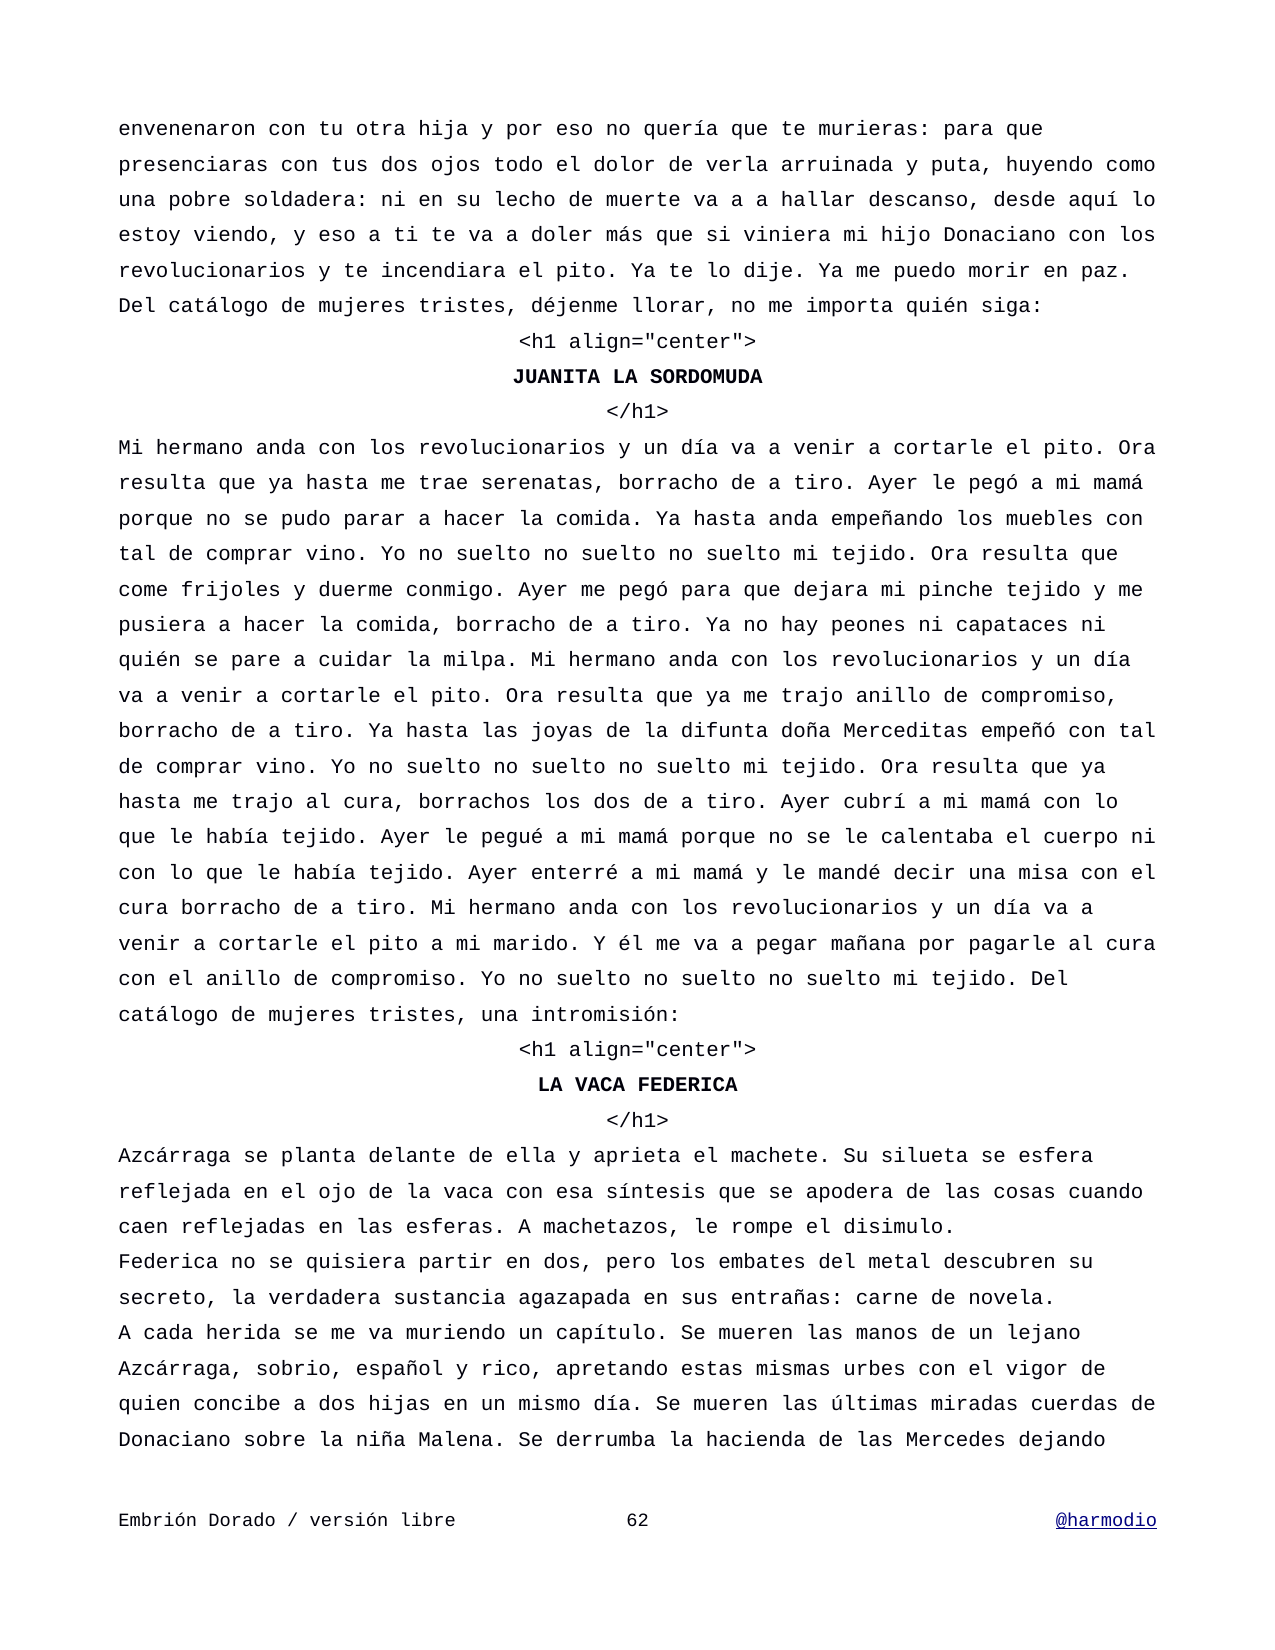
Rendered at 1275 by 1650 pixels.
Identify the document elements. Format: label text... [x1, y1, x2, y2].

text </h1> [118, 401, 1157, 425]
text Mi hermano anda con los revolucionarios y un día va a venir a cortarle el pito. Ora resulta que ya hasta me trae serenatas, borracho de a tiro. Ayer le pegó a mi mamá porque no se pudo parar a hacer la comida. Ya hasta anda empeñando los muebles con tal de comprar vino. Yo no suelto no suelto no suelto mi tejido. Ora resulta que come frijoles y duerme conmigo. Ayer me pegó para que dejara mi pinche tejido y me pusiera a hacer la comida, borracho de a tiro. Ya no hay peones ni capataces ni quién se pare a cuidar la milpa. Mi hermano anda con los revolucionarios y un día va a venir a cortarle el pito. Ora resulta que ya me trajo anillo de compromiso, borracho de a tiro. Ya hasta las joyas de la difunta doña Merceditas empeñó con tal de comprar vino. Yo no suelto no suelto no suelto mi tejido. Ora resulta que ya hasta me trajo al cura, borrachos los dos de a tiro. Ayer cubrí a mi mamá con lo que le había tejido. Ayer le pegué a mi mamá porque no se le calentaba el cuerpo ni con lo que le había tejido. Ayer enterré a mi mamá y le mandé decir una misa con el cura borracho de a tiro. Mi hermano anda con los revolucionarios y un día va a venir a cortarle el pito a mi marido. Y él me va a pegar mañana por pagarle al cura con el anillo de compromiso. Yo no suelto no suelto no suelto mi tejido. Del catálogo de mujeres tristes, una intromisión: [118, 437, 1157, 1027]
text JUANITA LA SORDOMUDA [118, 366, 1157, 390]
text <h1 align="center"> [118, 331, 1157, 354]
text A cada herida se me va muriendo un capítulo. Se mueren las manos de un lejano Azcárraga, sobrio, español y rico, apretando estas mismas urbes con el vigor de quien concibe a dos hijas en un mismo día. Se mueren las últimas miradas cuerdas de Donaciano sobre la niña Malena. Se derrumba la hacienda de las Mercedes dejando [118, 1322, 1157, 1452]
text Azcárraga se planta delante de ella y aprieta el machete. Su silueta se esfera reflejada en el ojo de la vaca con esa síntesis que se apodera de las cosas cuando caen reflejadas en las esferas. A machetazos, le rompe el disimulo. [118, 1145, 1157, 1240]
text envenenaron con tu otra hija y por eso no quería que te murieras: para que presenciaras con tus dos ojos todo el dolor de verla arruinada y puta, huyendo como una pobre soldadera: ni en su lecho de muerte va a a hallar descanso, desde aquí lo estoy viendo, y eso a ti te va a doler más que si viniera mi hijo Donaciano con los revolucionarios y te incendiara el pito. Ya te lo dije. Ya me puedo morir en paz. Del catálogo de mujeres tristes, déjenme llorar, no me importa quién siga: [118, 118, 1157, 319]
text LA VACA FEDERICA [118, 1074, 1157, 1098]
text Federica no se quisiera partir en dos, pero los embates del metal descubren su secreto, la verdadera sustancia agazapada en sus entrañas: carne de novela. [118, 1251, 1157, 1311]
text </h1> [118, 1110, 1157, 1133]
text <h1 align="center"> [118, 1039, 1157, 1063]
